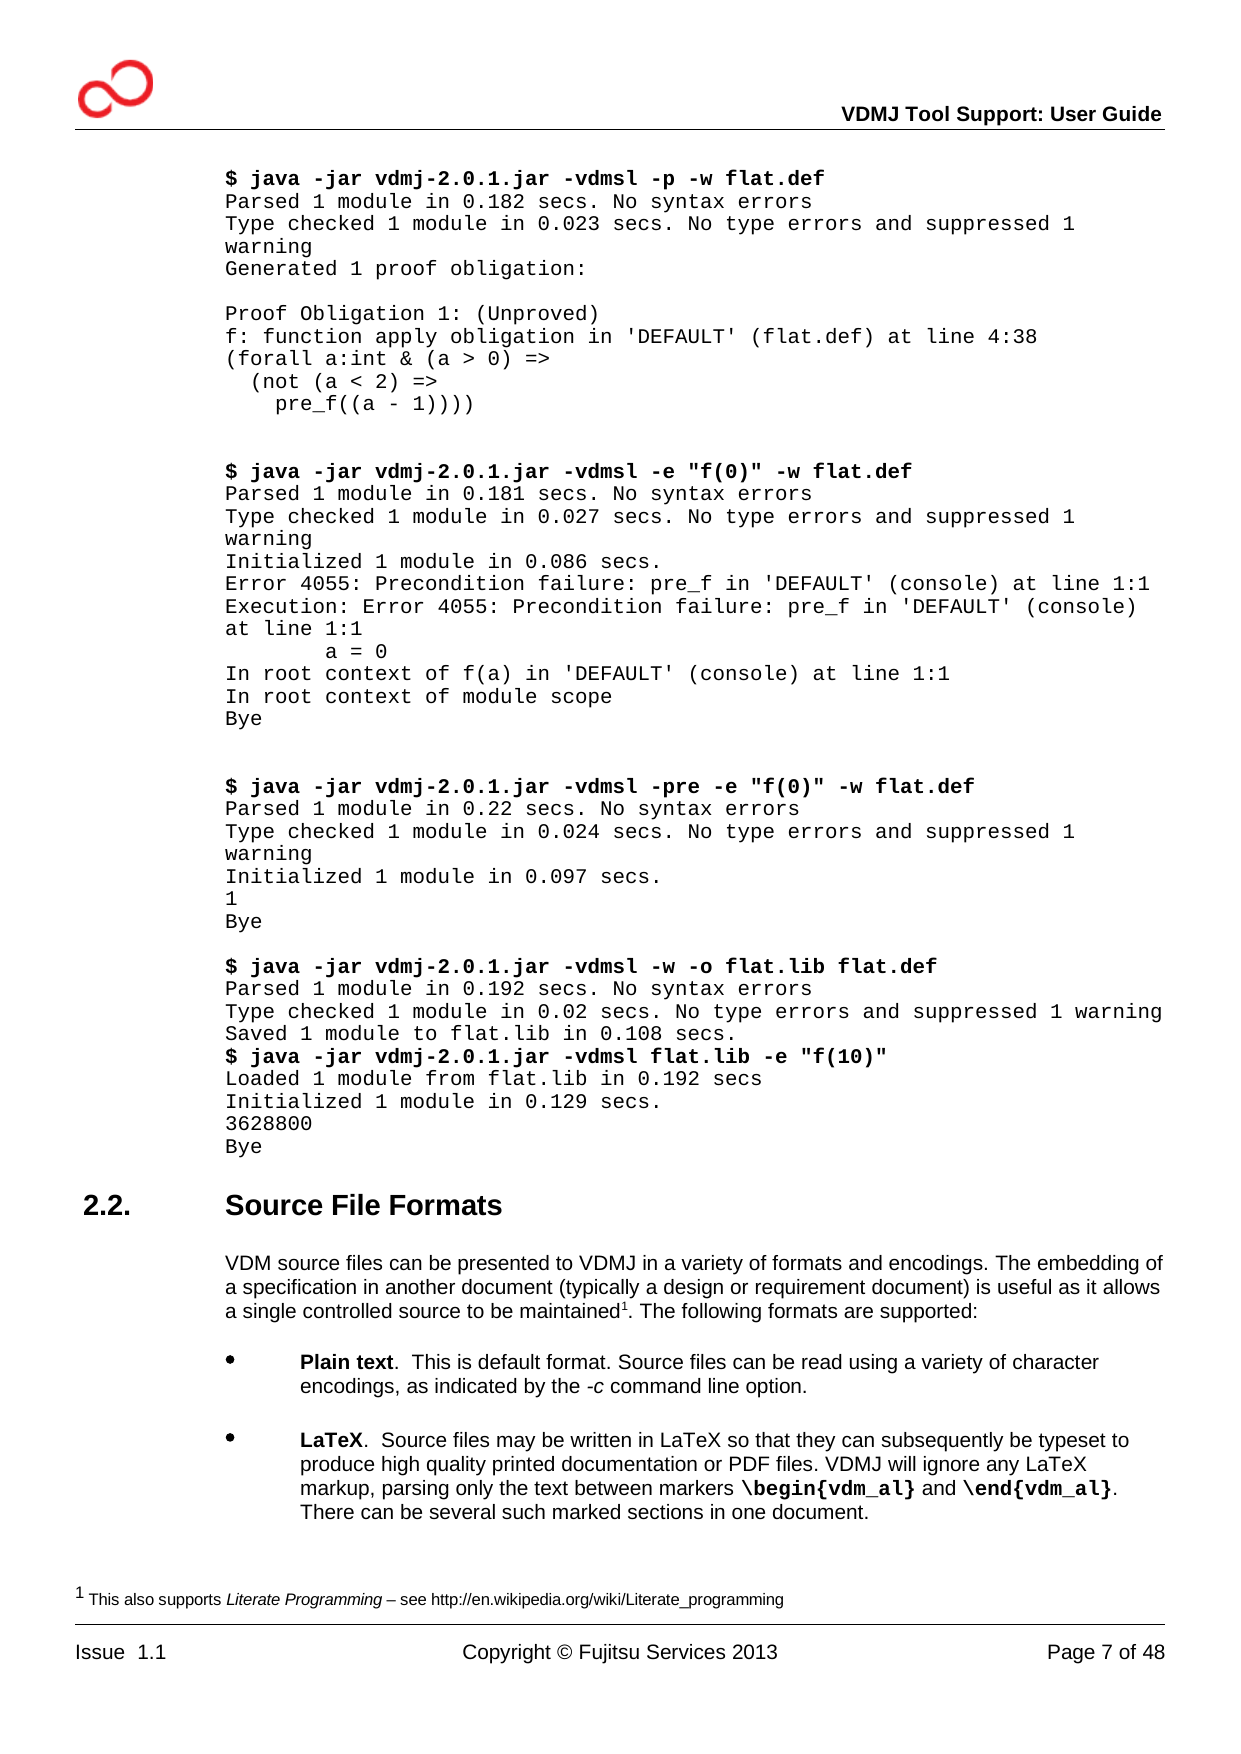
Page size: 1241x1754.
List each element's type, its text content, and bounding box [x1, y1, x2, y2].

text $ java -jar vdmj-2.0.1.jar -vdmsl -pre -e "f(0)" -w flat.def [225, 775, 1165, 798]
text 1 [225, 888, 1165, 910]
subtitle Source File Formats [75, 1188, 1165, 1221]
text Type checked 1 module in 0.024 secs. No type errors and suppressed 1 warning [225, 820, 1165, 865]
text Loaded 1 module from flat.lib in 0.192 secs [225, 1068, 1165, 1090]
text Initialized 1 module in 0.097 secs. [225, 865, 1165, 888]
text In root context of f(a) in 'DEFAULT' (console) at line 1:1 [225, 663, 1165, 685]
text (forall a:int & (a > 0) => [225, 348, 1165, 370]
text Proof Obligation 1: (Unproved) [225, 303, 1165, 325]
text Parsed 1 module in 0.22 secs. No syntax errors [225, 798, 1165, 820]
text $ java -jar vdmj-2.0.1.jar -vdmsl -e "f(0)" -w flat.def [225, 460, 1165, 483]
text $ java -jar vdmj-2.0.1.jar -vdmsl -w -o flat.lib flat.def [225, 955, 1165, 978]
text Bye [225, 708, 1165, 730]
text Generated 1 proof obligation: [225, 258, 1165, 280]
text VDM source files can be presented to VDMJ in a variety of formats and encodings. The embedding of a specification in another document (typically a design or requirement document) is useful as it allows a single controlled source to be maintained. The following formats are supported: [225, 1251, 1165, 1323]
text Execution: Error 4055: Precondition failure: pre_f in 'DEFAULT' (console) at line 1:1 [225, 595, 1165, 640]
text Saved 1 module to flat.lib in 0.108 secs. [225, 1023, 1165, 1045]
text $ java -jar vdmj-2.0.1.jar -vdmsl flat.lib -e "f(10)" [225, 1045, 1165, 1068]
text Initialized 1 module in 0.129 secs. [225, 1090, 1165, 1113]
text Type checked 1 module in 0.02 secs. No type errors and suppressed 1 warning [225, 1000, 1165, 1023]
text In root context of module scope [225, 685, 1165, 708]
text 3628800 [225, 1113, 1165, 1135]
text Parsed 1 module in 0.192 secs. No syntax errors [225, 978, 1165, 1000]
text Type checked 1 module in 0.023 secs. No type errors and suppressed 1 warning [225, 213, 1165, 258]
text a = 0 [225, 640, 1165, 663]
text Error 4055: Precondition failure: pre_f in 'DEFAULT' (console) at line 1:1 [225, 573, 1165, 595]
text $ java -jar vdmj-2.0.1.jar -vdmsl -p -w flat.def [225, 168, 1165, 190]
text (not (a < 2) => [225, 370, 1165, 393]
picture [78, 52, 153, 128]
text This also supports Literate Programming – see http://en.wikipedia.org/wiki/Literate_programming [75, 1590, 1165, 1609]
text Parsed 1 module in 0.181 secs. No syntax errors [225, 483, 1165, 505]
text Bye [225, 1135, 1165, 1158]
text pre_f((a - 1)))) [225, 393, 1165, 415]
text Initialized 1 module in 0.086 secs. [225, 550, 1165, 573]
text Parsed 1 module in 0.182 secs. No syntax errors [225, 190, 1165, 213]
text Type checked 1 module in 0.027 secs. No type errors and suppressed 1 warning [225, 505, 1165, 550]
text f: function apply obligation in 'DEFAULT' (flat.def) at line 4:38 [225, 325, 1165, 348]
list Plain text. This is default format. Source files can be read using a variety of character encodings, as indicated by the -c command line option. [225, 1351, 1165, 1398]
list LaTeX. Source files may be written in LaTeX so that they can subsequently be typeset to produce high quality printed documentation or PDF files. VDMJ will ignore any LaTeX markup, parsing only the text between markers \begin{vdm_al} and \end{vdm_al}. There can be several such marked sections in one document. [225, 1428, 1165, 1548]
text Bye [225, 910, 1165, 933]
